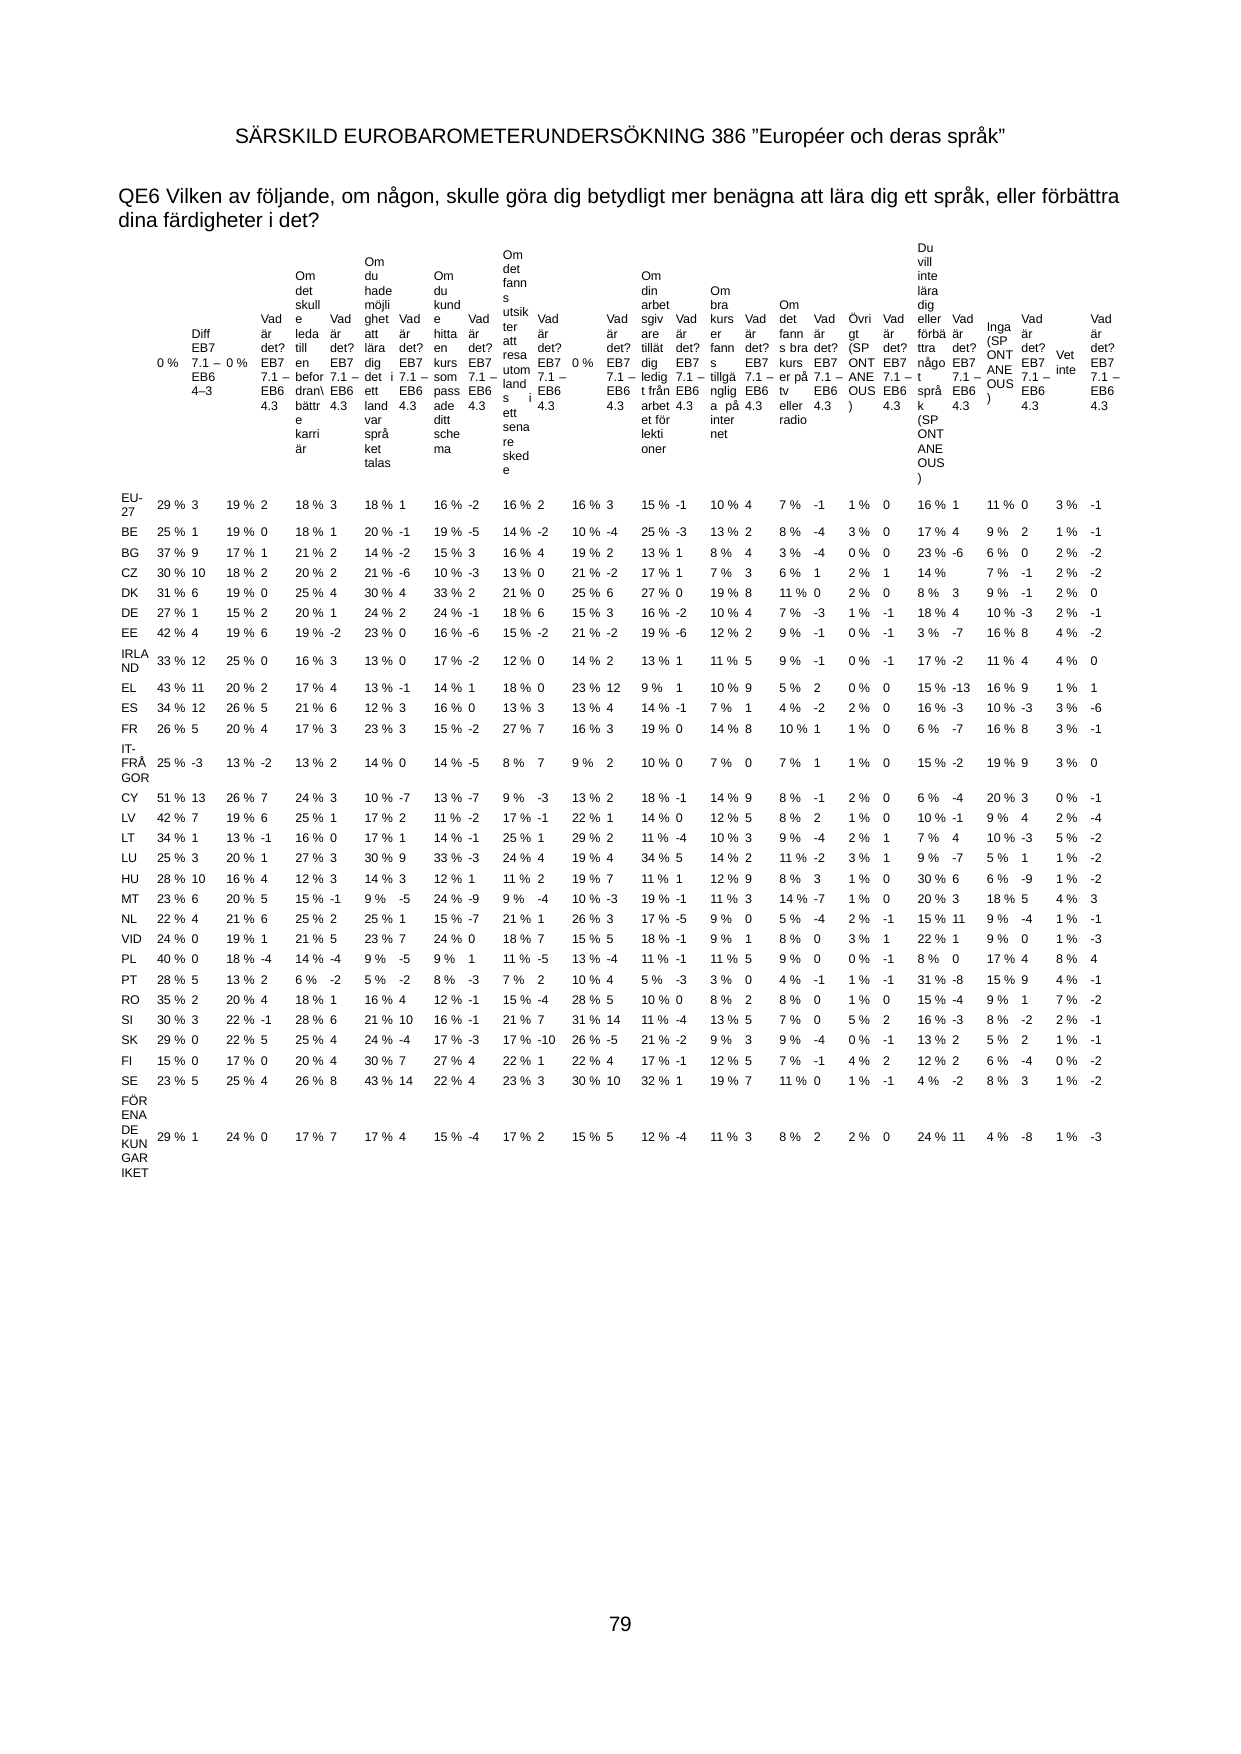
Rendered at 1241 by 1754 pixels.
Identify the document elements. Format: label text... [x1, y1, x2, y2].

table_cell 2 [742, 848, 776, 868]
table_cell 0 [258, 522, 292, 542]
table_header Vad är det? EB77.1 – EB64.3 [327, 237, 361, 487]
table_cell 8 % [984, 1010, 1018, 1030]
table_cell 7 % [500, 969, 534, 989]
table_cell —4 [465, 1091, 500, 1183]
table_cell 2 [742, 623, 776, 643]
table_cell —1 [673, 929, 707, 949]
table_cell 34 % [154, 698, 188, 718]
table_cell 2 [1018, 1030, 1053, 1050]
table_cell —4 [673, 828, 707, 848]
table_cell —1 [673, 698, 707, 718]
table_cell —13 [949, 678, 984, 698]
table_cell 1 [327, 522, 361, 542]
table_cell 4 [949, 522, 984, 542]
table_cell 0 [258, 1091, 292, 1183]
table_cell 7 % [776, 488, 811, 522]
table_cell 1 [396, 909, 431, 929]
table_cell 5 [742, 643, 776, 678]
table_cell —1 [465, 828, 500, 848]
table_cell 15 % [915, 990, 949, 1010]
table_cell 10 % [707, 678, 742, 698]
table_cell 22 % [431, 1070, 465, 1091]
table_cell 3 % [1053, 739, 1087, 787]
table_cell 5 [604, 990, 638, 1010]
table_cell 20 % [984, 788, 1018, 808]
table_cell 1 [673, 643, 707, 678]
table_cell —10 [534, 1030, 569, 1050]
table_cell 0 [534, 643, 569, 678]
table_header Om det fanns utsikter att resa utomlands i ett senare skede [500, 237, 534, 487]
table_cell —1 [880, 969, 914, 989]
table_cell 21 % [361, 563, 396, 583]
table_cell 0 [880, 889, 914, 909]
table_cell 3 [604, 909, 638, 929]
table_cell 16 % [431, 488, 465, 522]
table_cell 0 [189, 1030, 223, 1050]
table_cell 0 [673, 718, 707, 738]
table_cell 25 % [638, 522, 673, 542]
table_cell 18 % [984, 889, 1018, 909]
table_cell LT [118, 828, 154, 848]
table_cell 9 % [638, 678, 673, 698]
table_cell 14 % [638, 698, 673, 718]
table_cell 9 [1018, 969, 1053, 989]
table_cell EU-27 [118, 488, 154, 522]
table_cell 2 [534, 868, 569, 888]
table_cell 1 % [845, 990, 880, 1010]
table_cell 30 % [569, 1070, 603, 1091]
table_header Vad är det? EB77.1 – EB64.3 [742, 237, 776, 487]
table_cell 4 [465, 1070, 500, 1091]
table_cell 8 % [984, 1070, 1018, 1091]
table_cell 3 [742, 1091, 776, 1183]
table_cell RO [118, 990, 154, 1010]
table_cell 3 % [845, 848, 880, 868]
table_cell 9 [742, 868, 776, 888]
table_cell —4 [673, 1091, 707, 1183]
table_cell 1 % [845, 969, 880, 989]
table_cell 2 % [1053, 563, 1087, 583]
table_cell —4 [396, 1030, 431, 1050]
table_cell 2 [811, 808, 845, 828]
table_cell 42 % [154, 623, 188, 643]
table_cell 5 [1018, 889, 1053, 909]
table_cell 19 % [569, 868, 603, 888]
table_cell 37 % [154, 542, 188, 562]
table_header Om bra kurser fanns tillgängliga på internet [707, 237, 742, 487]
table_cell 11 [189, 678, 223, 698]
table_cell 1 [465, 949, 500, 969]
table_cell 3 % [707, 969, 742, 989]
table_cell 5 % [361, 969, 396, 989]
table_cell 11 % [431, 808, 465, 828]
table_cell 13 % [500, 698, 534, 718]
table_cell 4 % [845, 1050, 880, 1070]
table_cell 2 [1018, 522, 1053, 542]
table_header Vad är det? EB77.1 – EB64.3 [949, 237, 984, 487]
table_cell 0 [189, 949, 223, 969]
table_cell —4 [1018, 1050, 1053, 1070]
table_cell 2 [880, 1050, 914, 1070]
table_cell 16 % [292, 828, 327, 848]
table_cell 1 [811, 563, 845, 583]
table_cell 4 % [1053, 643, 1087, 678]
table_cell 1 [189, 522, 223, 542]
table_cell 25 % [223, 1070, 258, 1091]
table_cell 12 % [638, 1091, 673, 1183]
table_cell 14 % [776, 889, 811, 909]
table_cell 2 % [845, 1091, 880, 1183]
table_cell 12 % [500, 643, 534, 678]
table_cell —1 [811, 1050, 845, 1070]
table_cell —2 [396, 542, 431, 562]
table_cell —1 [949, 808, 984, 828]
table_cell —2 [604, 623, 638, 643]
table_cell —3 [465, 848, 500, 868]
table_cell 5 [673, 848, 707, 868]
table_cell 7 % [707, 563, 742, 583]
table_cell 11 % [638, 868, 673, 888]
table_cell FÖRENADE KUNGARIKET [118, 1091, 154, 1183]
table_cell —4 [327, 949, 361, 969]
table_cell —3 [1088, 1091, 1122, 1183]
table_cell 2 [189, 990, 223, 1010]
table_cell 31 % [569, 1010, 603, 1030]
table_cell —1 [327, 889, 361, 909]
table_cell NL [118, 909, 154, 929]
table_cell 0 [880, 990, 914, 1010]
table_cell 20 % [223, 718, 258, 738]
table_cell —3 [949, 698, 984, 718]
table_cell 5 [189, 969, 223, 989]
table_cell 1 [258, 542, 292, 562]
table_cell —2 [327, 623, 361, 643]
table_cell BE [118, 522, 154, 542]
table_cell 15 % [431, 718, 465, 738]
table_cell 3 [1018, 788, 1053, 808]
table_cell —1 [880, 949, 914, 969]
table_cell 27 % [500, 718, 534, 738]
table_cell 10 [189, 563, 223, 583]
table_cell 18 % [292, 990, 327, 1010]
table_cell 2 [604, 643, 638, 678]
table_cell 9 [1018, 739, 1053, 787]
table_cell 6 % [915, 718, 949, 738]
table_cell 13 % [223, 828, 258, 848]
table_cell 0 [258, 583, 292, 603]
table_cell 16 % [915, 1010, 949, 1030]
table_cell 20 % [223, 678, 258, 698]
table_cell 21 % [292, 698, 327, 718]
table_cell 4 [258, 868, 292, 888]
table_cell —1 [811, 643, 845, 678]
table_cell 7 % [915, 828, 949, 848]
table_cell 11 % [638, 1010, 673, 1030]
table_cell 19 % [569, 542, 603, 562]
table_cell —1 [880, 1070, 914, 1091]
table_header Vad är det? EB77.1 – EB64.3 [534, 237, 569, 487]
table_cell 23 % [915, 542, 949, 562]
table_cell 3 [327, 848, 361, 868]
table_cell 9 % [776, 1030, 811, 1050]
table_cell 0 [673, 990, 707, 1010]
table_cell 24 % [361, 603, 396, 623]
table_cell —1 [534, 808, 569, 828]
table_cell 16 % [984, 678, 1018, 698]
table_cell 2 [258, 678, 292, 698]
table_cell 3 [327, 488, 361, 522]
table_cell 21 % [500, 583, 534, 603]
table_cell 10 % [638, 990, 673, 1010]
table_header Om du kunde hitta en kurs som passade ditt schema [431, 237, 465, 487]
table_cell 17 % [638, 909, 673, 929]
table_cell 3 % [776, 542, 811, 562]
table_cell 9 [189, 542, 223, 562]
table_cell —1 [396, 678, 431, 698]
table_cell 15 % [984, 969, 1018, 989]
table_cell ES [118, 698, 154, 718]
table_cell 3 [396, 718, 431, 738]
table_cell 2 [258, 603, 292, 623]
table_cell 12 [604, 678, 638, 698]
table_cell 17 % [292, 718, 327, 738]
table_cell 30 % [154, 563, 188, 583]
table_cell 31 % [915, 969, 949, 989]
table_cell —1 [811, 788, 845, 808]
table_cell —2 [534, 623, 569, 643]
table_cell 32 % [638, 1070, 673, 1091]
table_cell 6 [258, 623, 292, 643]
table_cell 23 % [500, 1070, 534, 1091]
table_cell 1 [189, 603, 223, 623]
table_cell 18 % [292, 522, 327, 542]
table_cell 12 % [707, 623, 742, 643]
table_cell 7 % [776, 1010, 811, 1030]
table_cell 11 % [707, 889, 742, 909]
table_cell 2 % [1053, 1010, 1087, 1030]
table_cell 6 % [984, 1050, 1018, 1070]
table_cell 8 [1018, 718, 1053, 738]
table_cell 2 [604, 542, 638, 562]
table_cell 10 [396, 1010, 431, 1030]
table_cell —2 [396, 969, 431, 989]
table_cell 19 % [431, 522, 465, 542]
table_cell 21 % [638, 1030, 673, 1050]
table_cell 9 % [776, 949, 811, 969]
table_cell 14 % [638, 808, 673, 828]
table_cell 0 [742, 909, 776, 929]
table_cell 4 % [1053, 969, 1087, 989]
table_cell 16 % [915, 488, 949, 522]
table_cell 0 [880, 739, 914, 787]
table_cell 24 % [154, 929, 188, 949]
table_cell —4 [949, 990, 984, 1010]
table_cell 3 [949, 583, 984, 603]
table_cell SI [118, 1010, 154, 1030]
table_cell 11 % [707, 643, 742, 678]
table_cell 4 [742, 542, 776, 562]
table_cell 1 % [1053, 1030, 1087, 1050]
table_cell 5 [258, 1030, 292, 1050]
table_cell 2 % [845, 698, 880, 718]
table_cell 6 % [776, 563, 811, 583]
table_cell 22 % [569, 808, 603, 828]
table_cell 11 % [638, 828, 673, 848]
table_cell 29 % [569, 828, 603, 848]
table_cell 7 [534, 1010, 569, 1030]
table_cell 30 % [154, 1010, 188, 1030]
table_cell 1 [327, 603, 361, 623]
table_cell —2 [1088, 828, 1122, 848]
table_cell 11 % [707, 949, 742, 969]
table_cell 11 [949, 909, 984, 929]
table_cell 12 [189, 698, 223, 718]
table_cell 16 % [984, 623, 1018, 643]
table_cell 2 [327, 542, 361, 562]
table_cell —2 [811, 698, 845, 718]
table_cell 22 % [915, 929, 949, 949]
table_cell —4 [258, 949, 292, 969]
table_cell 13 % [638, 643, 673, 678]
table_cell FI [118, 1050, 154, 1070]
table_cell 18 % [361, 488, 396, 522]
table_cell 4 [258, 1070, 292, 1091]
table_cell 13 % [361, 643, 396, 678]
table_cell 8 % [915, 583, 949, 603]
table_cell 19 % [223, 929, 258, 949]
table_cell —1 [880, 623, 914, 643]
table_cell 1 % [845, 889, 880, 909]
table_header Vad är det? EB77.1 – EB64.3 [880, 237, 914, 487]
table_cell 19 % [569, 848, 603, 868]
table_cell 2 [465, 583, 500, 603]
table_cell —4 [811, 909, 845, 929]
table_cell —1 [465, 1010, 500, 1030]
table_cell 22 % [223, 1030, 258, 1050]
table_cell 16 % [569, 718, 603, 738]
table_cell 5 [742, 1010, 776, 1030]
table_cell 3 % [915, 623, 949, 643]
table_cell 25 % [154, 522, 188, 542]
table_cell —1 [465, 603, 500, 623]
table_cell 2 [949, 1050, 984, 1070]
table_cell 26 % [569, 909, 603, 929]
table_cell 18 % [500, 678, 534, 698]
table_cell —2 [534, 522, 569, 542]
table_cell 30 % [361, 583, 396, 603]
table_cell 4 [327, 1050, 361, 1070]
table_cell 11 % [707, 1091, 742, 1183]
table_cell 20 % [292, 1050, 327, 1070]
table_cell —1 [1088, 488, 1122, 522]
table_cell —4 [811, 828, 845, 848]
table_cell 15 % [154, 1050, 188, 1070]
table_cell 11 % [776, 848, 811, 868]
table_cell 4 [189, 909, 223, 929]
table_cell FR [118, 718, 154, 738]
table_cell 4 [189, 623, 223, 643]
table_cell —7 [949, 848, 984, 868]
table_cell 8 % [776, 788, 811, 808]
table_cell 20 % [223, 848, 258, 868]
table_cell —4 [604, 522, 638, 542]
table_cell 2 % [845, 828, 880, 848]
table_cell 9 % [776, 643, 811, 678]
table_cell 22 % [500, 1050, 534, 1070]
table_cell 5 [258, 698, 292, 718]
table_cell 2 % [1053, 542, 1087, 562]
table_cell 16 % [569, 488, 603, 522]
table_cell 23 % [361, 929, 396, 949]
table_cell 12 % [431, 868, 465, 888]
table_cell 22 % [223, 1010, 258, 1030]
table_cell EE [118, 623, 154, 643]
table_cell 13 % [638, 542, 673, 562]
table_cell 13 % [569, 949, 603, 969]
table_cell —2 [1088, 563, 1122, 583]
table_cell 8 % [776, 990, 811, 1010]
table_cell 2 [327, 909, 361, 929]
table_cell 1 % [1053, 522, 1087, 542]
table_cell 5 [189, 1070, 223, 1091]
table_cell 1 [811, 739, 845, 787]
table_cell 7 % [707, 698, 742, 718]
table_cell 21 % [500, 1010, 534, 1030]
table_cell 34 % [154, 828, 188, 848]
table_cell 5 [604, 1091, 638, 1183]
table_cell —6 [949, 542, 984, 562]
table_cell —1 [1088, 603, 1122, 623]
table_cell 0 [880, 698, 914, 718]
table_cell 13 % [707, 522, 742, 542]
table_cell 7 [327, 1091, 361, 1183]
table_cell 1 [880, 828, 914, 848]
table_cell IT-FRÅGOR [118, 739, 154, 787]
table_cell 0 [811, 583, 845, 603]
table_cell 9 [1018, 678, 1053, 698]
table_cell 12 % [361, 698, 396, 718]
table_cell —6 [396, 563, 431, 583]
table_cell 0 [880, 488, 914, 522]
table_header Om din arbetsgivare tillät dig ledigt från arbetet för lektioner [638, 237, 673, 487]
table_cell LV [118, 808, 154, 828]
table_cell 10 % [984, 698, 1018, 718]
table_cell 29 % [154, 488, 188, 522]
table_cell 19 % [223, 488, 258, 522]
table_cell BG [118, 542, 154, 562]
table_cell —3 [465, 969, 500, 989]
table_cell 24 % [292, 788, 327, 808]
table_cell 3 [742, 889, 776, 909]
table_cell 17 % [500, 808, 534, 828]
table_cell 9 [742, 678, 776, 698]
table_header Vad är det? EB77.1 – EB64.3 [673, 237, 707, 487]
table_cell —4 [811, 542, 845, 562]
table_cell 14 [604, 1010, 638, 1030]
table_cell 13 [189, 788, 223, 808]
table_cell 26 % [569, 1030, 603, 1050]
table_cell 4 [604, 969, 638, 989]
table_cell 4 [604, 848, 638, 868]
table_cell 9 % [915, 848, 949, 868]
table_cell 10 % [638, 739, 673, 787]
table_cell 0 [811, 1010, 845, 1030]
table_cell 1 [673, 678, 707, 698]
table_cell —2 [1088, 990, 1122, 1010]
table_cell —1 [673, 488, 707, 522]
table_cell 23 % [154, 1070, 188, 1091]
table_cell 6 % [984, 868, 1018, 888]
table_cell 1 [327, 808, 361, 828]
table_cell 12 % [431, 990, 465, 1010]
table_cell CY [118, 788, 154, 808]
table_cell 3 [189, 1010, 223, 1030]
table_cell 1 [258, 848, 292, 868]
table_cell 3 % [1053, 718, 1087, 738]
table_cell 12 % [707, 808, 742, 828]
table_cell 1 [880, 929, 914, 949]
table_cell —7 [949, 623, 984, 643]
table_cell 3 [604, 603, 638, 623]
table_cell 6 [189, 583, 223, 603]
table_cell 3 [949, 889, 984, 909]
table_header Vad är det? EB77.1 – EB64.3 [465, 237, 500, 487]
table_cell 15 % [569, 1091, 603, 1183]
table_cell 23 % [361, 623, 396, 643]
table_cell 2 [811, 1091, 845, 1183]
table_cell 8 % [776, 1091, 811, 1183]
table_cell 1 [673, 563, 707, 583]
table_cell VID [118, 929, 154, 949]
table_cell 9 % [707, 929, 742, 949]
table_cell 4 [327, 583, 361, 603]
table_cell 5 [327, 929, 361, 949]
table_cell —1 [258, 828, 292, 848]
table_cell 4 [742, 488, 776, 522]
table_cell 0 % [845, 1030, 880, 1050]
table_cell 8 % [915, 949, 949, 969]
table_cell 4 [1018, 643, 1053, 678]
table_cell 1 [258, 929, 292, 949]
table_header Du vill inte lära dig eller förbättra något språk (SPONTANEOUS) [915, 237, 949, 487]
table_header Om du hade möjlighet att lära dig det i ett land var språket talas [361, 237, 396, 487]
table_cell 19 % [638, 718, 673, 738]
table_cell 4 [396, 990, 431, 1010]
table_cell 2 [396, 603, 431, 623]
table_cell 34 % [638, 848, 673, 868]
table_cell 0 [1018, 542, 1053, 562]
table_cell 18 % [500, 929, 534, 949]
table_cell 27 % [431, 1050, 465, 1070]
table_cell 3 [396, 868, 431, 888]
table_cell 4 % [915, 1070, 949, 1091]
table_cell —2 [673, 603, 707, 623]
table_cell 25 % [223, 643, 258, 678]
table_cell —7 [465, 909, 500, 929]
table_cell 6 [258, 909, 292, 929]
table_cell DK [118, 583, 154, 603]
table_cell 14 [396, 1070, 431, 1091]
table_cell 14 % [707, 718, 742, 738]
table_cell 1 % [1053, 848, 1087, 868]
table_cell 3 [189, 848, 223, 868]
table_cell 6 [534, 603, 569, 623]
table_cell 1 [742, 698, 776, 718]
table_cell LU [118, 848, 154, 868]
table_cell —6 [673, 623, 707, 643]
table_cell —1 [1088, 1010, 1122, 1030]
table_cell —5 [534, 949, 569, 969]
table_cell MT [118, 889, 154, 909]
table_cell 15 % [500, 623, 534, 643]
table_cell 20 % [223, 990, 258, 1010]
table_cell 7 % [984, 563, 1018, 583]
table_cell 17 % [292, 1091, 327, 1183]
table_cell 25 % [361, 909, 396, 929]
table_cell 21 % [569, 563, 603, 583]
table_cell 19 % [638, 889, 673, 909]
table_cell 0 [189, 1050, 223, 1070]
table_cell 1 % [845, 868, 880, 888]
table_cell 10 [604, 1070, 638, 1091]
table_cell 7 % [776, 603, 811, 623]
table_cell —1 [1018, 583, 1053, 603]
table_cell DE [118, 603, 154, 623]
table_cell 1 % [845, 603, 880, 623]
table_cell 17 % [223, 1050, 258, 1070]
table_cell —1 [465, 990, 500, 1010]
table_header Vad är det? EB77.1 – EB64.3 [258, 237, 292, 487]
table_cell SE [118, 1070, 154, 1091]
table_cell 6 [604, 583, 638, 603]
table_cell —1 [1088, 969, 1122, 989]
table_cell 8 % [776, 522, 811, 542]
table_cell 9 % [984, 929, 1018, 949]
table_cell 3 [327, 718, 361, 738]
table_cell —4 [811, 1030, 845, 1050]
table_cell 1 % [845, 1070, 880, 1091]
table_cell 2 [742, 990, 776, 1010]
table_cell —4 [534, 990, 569, 1010]
table_cell 11 % [500, 949, 534, 969]
table_cell 7 [534, 718, 569, 738]
table_cell 28 % [154, 969, 188, 989]
table_cell 4 [949, 603, 984, 623]
table_cell 1 [880, 848, 914, 868]
table_cell 15 % [223, 603, 258, 623]
table_cell 7 [189, 808, 223, 828]
table_cell 8 [1018, 623, 1053, 643]
table_cell 0 % [845, 678, 880, 698]
table_cell 14 % [707, 848, 742, 868]
table_cell 9 % [361, 889, 396, 909]
table_cell —2 [465, 488, 500, 522]
table_cell 19 % [984, 739, 1018, 787]
table_cell 5 % [1053, 828, 1087, 848]
table_cell —5 [396, 949, 431, 969]
table_cell 15 % [292, 889, 327, 909]
table_cell —6 [465, 623, 500, 643]
table_cell 24 % [431, 889, 465, 909]
table_cell —2 [1088, 623, 1122, 643]
table_cell 1 % [1053, 1070, 1087, 1091]
table_cell —4 [673, 1010, 707, 1030]
table_cell 3 % [1053, 488, 1087, 522]
table_cell 13 % [915, 1030, 949, 1050]
table_cell 0 [880, 522, 914, 542]
table_cell —8 [1018, 1091, 1053, 1183]
table_cell 10 [189, 868, 223, 888]
table_cell —2 [465, 808, 500, 828]
table_cell 1 % [1053, 868, 1087, 888]
table_cell 13 % [223, 969, 258, 989]
table_cell 5 % [984, 1030, 1018, 1050]
table_cell 9 % [984, 583, 1018, 603]
table_cell 25 % [292, 1030, 327, 1050]
table_cell 1 % [845, 488, 880, 522]
table_header Vad är det? EB77.1 – EB64.3 [1018, 237, 1053, 487]
table_cell 3 % [1053, 698, 1087, 718]
table_cell —2 [1088, 542, 1122, 562]
table_cell IRLAND [118, 643, 154, 678]
table_cell 7 % [776, 739, 811, 787]
table_cell 0 [673, 739, 707, 787]
table_cell 25 % [569, 583, 603, 603]
table_header Övrigt (SPONTANEOUS) [845, 237, 880, 487]
table_cell 12 [189, 643, 223, 678]
table_cell 10 % [707, 828, 742, 848]
table_cell 35 % [154, 990, 188, 1010]
table_cell 1 [880, 563, 914, 583]
table_cell 8 [327, 1070, 361, 1091]
table_cell 21 % [569, 623, 603, 643]
table_cell 27 % [292, 848, 327, 868]
table_cell —2 [1088, 868, 1122, 888]
table_header Vad är det? EB77.1 – EB64.3 [1088, 237, 1122, 487]
table_cell 9 [396, 848, 431, 868]
table_cell —3 [465, 1030, 500, 1050]
table_cell 21 % [500, 909, 534, 929]
table_cell 8 % [431, 969, 465, 989]
table_cell 11 % [984, 643, 1018, 678]
table_cell 0 % [845, 949, 880, 969]
table_cell 0 [880, 868, 914, 888]
table_cell 4 % [776, 969, 811, 989]
table_cell 0 [1088, 643, 1122, 678]
table_cell 3 [465, 542, 500, 562]
table_cell 14 % [707, 788, 742, 808]
table_cell 6 [189, 889, 223, 909]
table_cell 2 % [845, 563, 880, 583]
table_cell 7 [534, 739, 569, 787]
table_cell 5 % [845, 1010, 880, 1030]
table_cell 0 [673, 583, 707, 603]
table_cell 4 [258, 990, 292, 1010]
table_cell 3 [1018, 1070, 1053, 1091]
table_cell 0 [880, 808, 914, 828]
table_cell —1 [811, 969, 845, 989]
table_cell 2 [327, 739, 361, 787]
table_cell 1 % [845, 718, 880, 738]
table_cell —2 [604, 563, 638, 583]
table_cell 1 [673, 868, 707, 888]
table_cell 9 % [707, 1030, 742, 1050]
table_cell 9 % [500, 788, 534, 808]
table_cell 10 % [707, 603, 742, 623]
table_cell 20 % [361, 522, 396, 542]
table_cell 8 % [776, 808, 811, 828]
table_cell 27 % [638, 583, 673, 603]
table_cell 14 % [500, 522, 534, 542]
table_cell 0 [465, 698, 500, 718]
table_cell 17 % [915, 522, 949, 542]
table_cell 18 % [638, 788, 673, 808]
table_cell 0 [880, 788, 914, 808]
table_cell 15 % [431, 1091, 465, 1183]
table_cell 28 % [154, 868, 188, 888]
table_cell 3 [742, 828, 776, 848]
table_cell 23 % [569, 678, 603, 698]
table_cell 18 % [223, 563, 258, 583]
table_cell 0 % [1053, 788, 1087, 808]
table_cell 0 % [845, 643, 880, 678]
table_cell 8 % [707, 990, 742, 1010]
table_cell 24 % [361, 1030, 396, 1050]
table_cell 10 % [569, 889, 603, 909]
table_cell 0 [534, 563, 569, 583]
table_cell 4 [1088, 949, 1122, 969]
table_cell 15 % [431, 542, 465, 562]
table_cell 2 % [845, 909, 880, 929]
table_cell 4 [465, 1050, 500, 1070]
table_cell —2 [1088, 1070, 1122, 1091]
table_cell —7 [949, 718, 984, 738]
table_cell 4 [742, 603, 776, 623]
table_cell —6 [1088, 698, 1122, 718]
table_header Diff EB77.1 – EB64–3 [189, 237, 223, 487]
table_cell 3 [604, 488, 638, 522]
table_cell 2 % [1053, 808, 1087, 828]
table_cell 10 % [569, 522, 603, 542]
table_cell 3 [396, 698, 431, 718]
table_cell 8 [742, 718, 776, 738]
table_cell —4 [811, 522, 845, 542]
table_cell —3 [1088, 929, 1122, 949]
table_cell 16 % [431, 623, 465, 643]
table_cell 20 % [292, 603, 327, 623]
table_cell 0 [396, 739, 431, 787]
table_cell 12 % [707, 1050, 742, 1070]
table_cell 33 % [431, 583, 465, 603]
table_cell 26 % [223, 698, 258, 718]
table_cell 9 % [500, 889, 534, 909]
table_cell 1 [742, 929, 776, 949]
table_cell 3 % [845, 929, 880, 949]
table_cell 26 % [292, 1070, 327, 1091]
table_cell 0 [811, 929, 845, 949]
table_cell 9 % [984, 990, 1018, 1010]
table_cell 13 % [500, 563, 534, 583]
table_cell 9 % [776, 828, 811, 848]
table_cell —2 [673, 1030, 707, 1050]
table_cell —7 [465, 788, 500, 808]
table_cell SK [118, 1030, 154, 1050]
table_cell —5 [465, 739, 500, 787]
table_cell —1 [1018, 563, 1053, 583]
table_cell 0 [949, 949, 984, 969]
table_cell —1 [1088, 522, 1122, 542]
table_cell 12 % [915, 1050, 949, 1070]
table_cell 20 % [292, 563, 327, 583]
table_cell —2 [327, 969, 361, 989]
table_cell 9 % [984, 808, 1018, 828]
table_cell 21 % [361, 1010, 396, 1030]
table_cell 0 [811, 990, 845, 1010]
table_cell —1 [396, 522, 431, 542]
table_header 0 % [223, 237, 258, 487]
table_cell 12 % [292, 868, 327, 888]
table_cell 7 % [1053, 990, 1087, 1010]
table_cell 16 % [915, 698, 949, 718]
table_cell 0 % [845, 542, 880, 562]
table_cell 10 % [707, 488, 742, 522]
table_cell HU [118, 868, 154, 888]
table_cell —3 [1018, 828, 1053, 848]
table_cell 8 % [1053, 949, 1087, 969]
table_cell 13 % [361, 678, 396, 698]
table_cell 16 % [984, 718, 1018, 738]
table_cell 4 [258, 718, 292, 738]
table_cell 16 % [223, 868, 258, 888]
table_cell 3 [327, 788, 361, 808]
table_cell 1 [949, 929, 984, 949]
table_cell 11 % [638, 949, 673, 969]
table_cell 1 % [1053, 929, 1087, 949]
table_cell 1 [189, 828, 223, 848]
table_cell 4 [327, 1030, 361, 1050]
table_cell 1 [1018, 990, 1053, 1010]
table_header Om det skulle leda till en befordran\bättre karriär [292, 237, 327, 487]
table_cell 25 % [292, 583, 327, 603]
table_cell 4 [604, 698, 638, 718]
table_cell 0 [396, 623, 431, 643]
table_cell 9 % [984, 909, 1018, 929]
table_cell 1 [396, 828, 431, 848]
table_cell 17 % [638, 563, 673, 583]
table_cell —3 [189, 739, 223, 787]
text QE6 Vilken av följande, om någon, skulle göra dig betydligt mer benägna att lära dig ett språk, eller förbättra dina färdigheter i det? [118, 183, 1122, 231]
table_cell 9 % [361, 949, 396, 969]
table_cell 5 [742, 949, 776, 969]
table_cell 18 % [915, 603, 949, 623]
table_cell 42 % [154, 808, 188, 828]
table_cell 7 [534, 929, 569, 949]
table_cell 2 [604, 788, 638, 808]
table_cell 0 [258, 643, 292, 678]
table_cell —2 [811, 848, 845, 868]
table_cell 4 [327, 678, 361, 698]
table_cell 5 % [984, 848, 1018, 868]
table_header Vad är det? EB77.1 – EB64.3 [396, 237, 431, 487]
table_cell 9 % [431, 949, 465, 969]
table_cell 14 % [361, 542, 396, 562]
table_cell 11 % [776, 583, 811, 603]
table_cell 19 % [223, 623, 258, 643]
table_cell 0 [189, 929, 223, 949]
table_cell 4 [949, 828, 984, 848]
table_cell —7 [396, 788, 431, 808]
table_cell 30 % [915, 868, 949, 888]
table_cell 0 [396, 643, 431, 678]
table_cell —3 [1018, 603, 1053, 623]
table_header 0 % [154, 237, 188, 487]
table_cell 1 [673, 1070, 707, 1091]
table_cell PT [118, 969, 154, 989]
table_cell —1 [673, 788, 707, 808]
table_cell 1 % [1053, 1091, 1087, 1183]
table_cell 9 % [984, 522, 1018, 542]
table_cell 14 % [292, 949, 327, 969]
table_cell 17 % [431, 1030, 465, 1050]
table_cell 2 [534, 969, 569, 989]
table_cell 28 % [569, 990, 603, 1010]
table_cell 15 % [431, 909, 465, 929]
table_cell 3 [327, 868, 361, 888]
table_cell 18 % [223, 949, 258, 969]
table_cell 1 [465, 678, 500, 698]
table_cell 14 % [431, 678, 465, 698]
table_cell 20 % [223, 889, 258, 909]
table_cell 6 % [915, 788, 949, 808]
table_cell 9 [742, 788, 776, 808]
table_cell 19 % [223, 522, 258, 542]
table_cell 1 [604, 808, 638, 828]
table_cell 1 [1018, 848, 1053, 868]
table_cell EL [118, 678, 154, 698]
table_cell 28 % [292, 1010, 327, 1030]
table_cell 10 % [984, 828, 1018, 848]
table_cell 33 % [431, 848, 465, 868]
table_cell 2 [880, 1010, 914, 1030]
table_header Vet inte [1053, 237, 1087, 487]
table_cell 21 % [292, 929, 327, 949]
table_cell —2 [949, 643, 984, 678]
table_cell 17 % [915, 643, 949, 678]
table_cell 0 [673, 808, 707, 828]
table_cell 5 [258, 889, 292, 909]
table_cell —1 [880, 909, 914, 929]
table_cell 30 % [361, 1050, 396, 1070]
table_cell 2 [258, 563, 292, 583]
table_header [118, 237, 154, 487]
table_cell 16 % [431, 1010, 465, 1030]
table_cell 5 [189, 718, 223, 738]
table_cell 2 [258, 969, 292, 989]
table_cell 2 [742, 522, 776, 542]
table_cell 9 % [569, 739, 603, 787]
table_cell 2 % [845, 788, 880, 808]
table_cell —3 [1018, 698, 1053, 718]
table_cell —9 [1018, 868, 1053, 888]
table_cell 20 % [915, 889, 949, 909]
table_cell 1 [534, 1050, 569, 1070]
table_cell 22 % [154, 909, 188, 929]
table_cell —5 [396, 889, 431, 909]
table_cell 0 [742, 969, 776, 989]
table_cell 14 % [915, 563, 949, 583]
table_cell 14 % [431, 828, 465, 848]
table_cell 3 [811, 868, 845, 888]
table_cell —2 [258, 739, 292, 787]
table_cell 0 [880, 542, 914, 562]
table_cell 17 % [361, 1091, 396, 1183]
table_cell 17 % [292, 678, 327, 698]
table_cell 15 % [500, 990, 534, 1010]
table_cell 19 % [292, 623, 327, 643]
table_cell 21 % [223, 909, 258, 929]
table_cell —3 [604, 889, 638, 909]
table_cell 0 [465, 929, 500, 949]
table_cell —1 [673, 889, 707, 909]
table_cell 5 [742, 808, 776, 828]
table_cell 0 [1088, 739, 1122, 787]
table_cell 5 % [776, 909, 811, 929]
table_cell 22 % [569, 1050, 603, 1070]
table_cell —1 [880, 1030, 914, 1050]
table_cell 13 % [569, 698, 603, 718]
table_cell —1 [1088, 1030, 1122, 1050]
table_cell 5 % [776, 678, 811, 698]
table_cell 26 % [154, 718, 188, 738]
table_cell 11 % [500, 868, 534, 888]
table_cell 15 % [569, 929, 603, 949]
table_cell —2 [949, 739, 984, 787]
table_cell 19 % [223, 808, 258, 828]
table_cell 7 [396, 929, 431, 949]
table_cell 30 % [361, 848, 396, 868]
table_cell 11 % [984, 488, 1018, 522]
table_cell 7 [258, 788, 292, 808]
table_cell —3 [811, 603, 845, 623]
table_cell 7 [396, 1050, 431, 1070]
table_cell 2 % [845, 583, 880, 603]
table_cell 25 % [500, 828, 534, 848]
table_cell 2 [534, 1091, 569, 1183]
table_cell 0 % [845, 623, 880, 643]
table_cell 0 [1018, 929, 1053, 949]
table_cell 1 [673, 542, 707, 562]
table_cell —1 [880, 643, 914, 678]
table_cell 4 [534, 848, 569, 868]
table_cell 43 % [154, 678, 188, 698]
table_cell 19 % [223, 583, 258, 603]
table_cell 0 [742, 739, 776, 787]
table_cell 0 [880, 718, 914, 738]
table_cell 1 [534, 909, 569, 929]
table_header Vad är det? EB77.1 – EB64.3 [811, 237, 845, 487]
table_cell 4 % [1053, 623, 1087, 643]
table_cell 13 % [707, 1010, 742, 1030]
table_cell 1 [811, 718, 845, 738]
table_cell 1 % [1053, 678, 1087, 698]
table_cell 1 [327, 990, 361, 1010]
table_cell 24 % [500, 848, 534, 868]
table_cell 17 % [361, 828, 396, 848]
table_cell 0 [327, 828, 361, 848]
table_cell —5 [604, 1030, 638, 1050]
table_cell 4 % [776, 698, 811, 718]
table_cell 40 % [154, 949, 188, 969]
table_cell —2 [465, 718, 500, 738]
table_cell 11 [949, 1091, 984, 1183]
table_cell 2 [327, 563, 361, 583]
table_cell —1 [1088, 909, 1122, 929]
table_cell 17 % [500, 1091, 534, 1183]
table_cell 6 [949, 868, 984, 888]
table_cell 26 % [223, 788, 258, 808]
table_cell 4 [1018, 949, 1053, 969]
table_cell 3 [604, 718, 638, 738]
table_cell 1 [534, 828, 569, 848]
table_cell 17 % [223, 542, 258, 562]
table_cell 10 % [431, 563, 465, 583]
table_cell 2 [604, 828, 638, 848]
table_cell 24 % [431, 603, 465, 623]
table_cell 4 % [984, 1091, 1018, 1183]
table_cell 15 % [915, 678, 949, 698]
table_cell 15 % [569, 603, 603, 623]
table_cell 3 [742, 563, 776, 583]
table_cell —4 [949, 788, 984, 808]
table_cell 0 [258, 1050, 292, 1070]
table_cell 23 % [361, 718, 396, 738]
table_cell 13 % [223, 739, 258, 787]
table_cell —3 [949, 1010, 984, 1030]
table_cell 1 % [845, 739, 880, 787]
table_cell 18 % [292, 488, 327, 522]
table_cell 6 [327, 698, 361, 718]
table_cell [949, 563, 984, 583]
table_cell 29 % [154, 1091, 188, 1183]
table_cell —1 [811, 623, 845, 643]
table_cell —2 [465, 643, 500, 678]
table_cell 17 % [361, 808, 396, 828]
table_cell —9 [465, 889, 500, 909]
table_cell 43 % [361, 1070, 396, 1091]
table_cell 6 % [984, 542, 1018, 562]
table_cell 21 % [292, 542, 327, 562]
table_cell 10 % [361, 788, 396, 808]
table_cell 1 [189, 1091, 223, 1183]
table_cell 5 [742, 1050, 776, 1070]
table_cell 0 [811, 1070, 845, 1091]
table_cell —3 [673, 969, 707, 989]
table_cell 3 [327, 643, 361, 678]
table_cell 0 [1088, 583, 1122, 603]
table_cell 0 % [1053, 1050, 1087, 1070]
table_cell 27 % [154, 603, 188, 623]
table_cell 7 [742, 1070, 776, 1091]
table_cell 29 % [154, 1030, 188, 1050]
table_cell 1 % [1053, 909, 1087, 929]
table_cell —4 [534, 889, 569, 909]
table_cell 14 % [361, 739, 396, 787]
table_cell 15 % [915, 909, 949, 929]
table_header Inga (SPONTANEOUS) [984, 237, 1018, 487]
table_cell 4 [396, 1091, 431, 1183]
table_cell 0 [534, 678, 569, 698]
table_cell —4 [1088, 808, 1122, 828]
table_cell 0 [1018, 488, 1053, 522]
table_cell 6 % [292, 969, 327, 989]
table_cell 8 [742, 583, 776, 603]
table_cell 3 [189, 488, 223, 522]
table_cell 4 [604, 1050, 638, 1070]
table_cell 2 % [1053, 583, 1087, 603]
table_cell 4 [534, 542, 569, 562]
table_cell 13 % [431, 788, 465, 808]
table_cell —1 [1088, 788, 1122, 808]
table_cell 10 % [776, 718, 811, 738]
table_cell 19 % [707, 583, 742, 603]
table_cell 7 [604, 868, 638, 888]
table_header Om det fanns bra kurser på tv eller radio [776, 237, 811, 487]
table_cell —2 [1088, 848, 1122, 868]
table_cell 51 % [154, 788, 188, 808]
table_cell 2 [534, 488, 569, 522]
table_cell —1 [673, 1050, 707, 1070]
table_cell 8 % [707, 542, 742, 562]
table_cell 1 [1088, 678, 1122, 698]
table_cell —1 [1088, 718, 1122, 738]
table_cell 25 % [154, 739, 188, 787]
table_cell —4 [604, 949, 638, 969]
table_cell 16 % [500, 542, 534, 562]
table_cell 2 [396, 808, 431, 828]
table_cell 3 [534, 698, 569, 718]
table_cell 3 [742, 1030, 776, 1050]
table_cell 0 [811, 949, 845, 969]
table_cell 13 % [569, 788, 603, 808]
table_cell 19 % [707, 1070, 742, 1091]
table_cell 4 [396, 583, 431, 603]
table_cell 16 % [292, 643, 327, 678]
table_cell 25 % [292, 909, 327, 929]
table_cell —3 [534, 788, 569, 808]
table_cell —1 [880, 603, 914, 623]
table_cell 1 [396, 488, 431, 522]
table_header Vad är det? EB77.1 – EB64.3 [604, 237, 638, 487]
table_cell 10 % [569, 969, 603, 989]
table_cell 5 [604, 929, 638, 949]
table_cell —5 [673, 909, 707, 929]
table_cell 17 % [638, 1050, 673, 1070]
table_cell 24 % [431, 929, 465, 949]
table_cell 31 % [154, 583, 188, 603]
table_cell 8 % [500, 739, 534, 787]
table_cell PL [118, 949, 154, 969]
table_cell 15 % [915, 739, 949, 787]
table_cell 9 % [776, 623, 811, 643]
table_cell 2 [258, 488, 292, 522]
table_cell 10 % [915, 808, 949, 828]
table_cell 0 [534, 583, 569, 603]
table_cell 25 % [154, 848, 188, 868]
table_cell 15 % [638, 488, 673, 522]
table_cell 9 % [707, 909, 742, 929]
table_cell 24 % [915, 1091, 949, 1183]
table_cell —1 [811, 488, 845, 522]
table_cell 12 % [707, 868, 742, 888]
table_cell 14 % [361, 868, 396, 888]
table_cell 19 % [638, 623, 673, 643]
table_cell 3 [1088, 889, 1122, 909]
table_cell 4 % [1053, 889, 1087, 909]
table_cell 17 % [500, 1030, 534, 1050]
table_cell 8 % [776, 868, 811, 888]
table_cell 0 [880, 678, 914, 698]
table_cell 14 % [431, 739, 465, 787]
table_cell 33 % [154, 643, 188, 678]
table_cell —3 [465, 563, 500, 583]
table_cell 10 % [984, 603, 1018, 623]
table_cell 2 [949, 1030, 984, 1050]
table_cell 1 [465, 868, 500, 888]
table_cell 18 % [500, 603, 534, 623]
table_cell CZ [118, 563, 154, 583]
table_cell —2 [1018, 1010, 1053, 1030]
table_cell 2 % [1053, 603, 1087, 623]
table_cell —2 [1088, 1050, 1122, 1070]
table_cell 7 % [776, 1050, 811, 1070]
table_cell —4 [1018, 909, 1053, 929]
table_cell 0 [880, 583, 914, 603]
table_cell 17 % [431, 643, 465, 678]
table_cell 5 % [638, 969, 673, 989]
table_cell 1 [949, 488, 984, 522]
table_cell 2 [604, 739, 638, 787]
table_cell 16 % [431, 698, 465, 718]
table_cell 23 % [154, 889, 188, 909]
table_cell 11 % [776, 1070, 811, 1091]
table_cell —5 [465, 522, 500, 542]
table_cell 0 [880, 1091, 914, 1183]
table_cell —3 [673, 522, 707, 542]
table_cell 8 % [776, 929, 811, 949]
table_cell —1 [258, 1010, 292, 1030]
table_cell 7 % [707, 739, 742, 787]
table_cell 2 [811, 678, 845, 698]
table_cell 16 % [638, 603, 673, 623]
table_cell 1 % [845, 808, 880, 828]
table_cell 18 % [638, 929, 673, 949]
table_cell 3 % [845, 522, 880, 542]
table_cell —8 [949, 969, 984, 989]
table_cell 17 % [984, 949, 1018, 969]
table_header 0 % [569, 237, 603, 487]
table_cell 14 % [569, 643, 603, 678]
table_cell —7 [811, 889, 845, 909]
table_cell 3 [534, 1070, 569, 1091]
table_cell —1 [673, 949, 707, 969]
table_cell 16 % [500, 488, 534, 522]
table_cell 6 [258, 808, 292, 828]
table_cell 4 [1018, 808, 1053, 828]
table_cell 24 % [223, 1091, 258, 1183]
table_cell 6 [327, 1010, 361, 1030]
table_cell 16 % [361, 990, 396, 1010]
table_cell 13 % [292, 739, 327, 787]
table_cell —2 [949, 1070, 984, 1091]
table_cell 25 % [292, 808, 327, 828]
